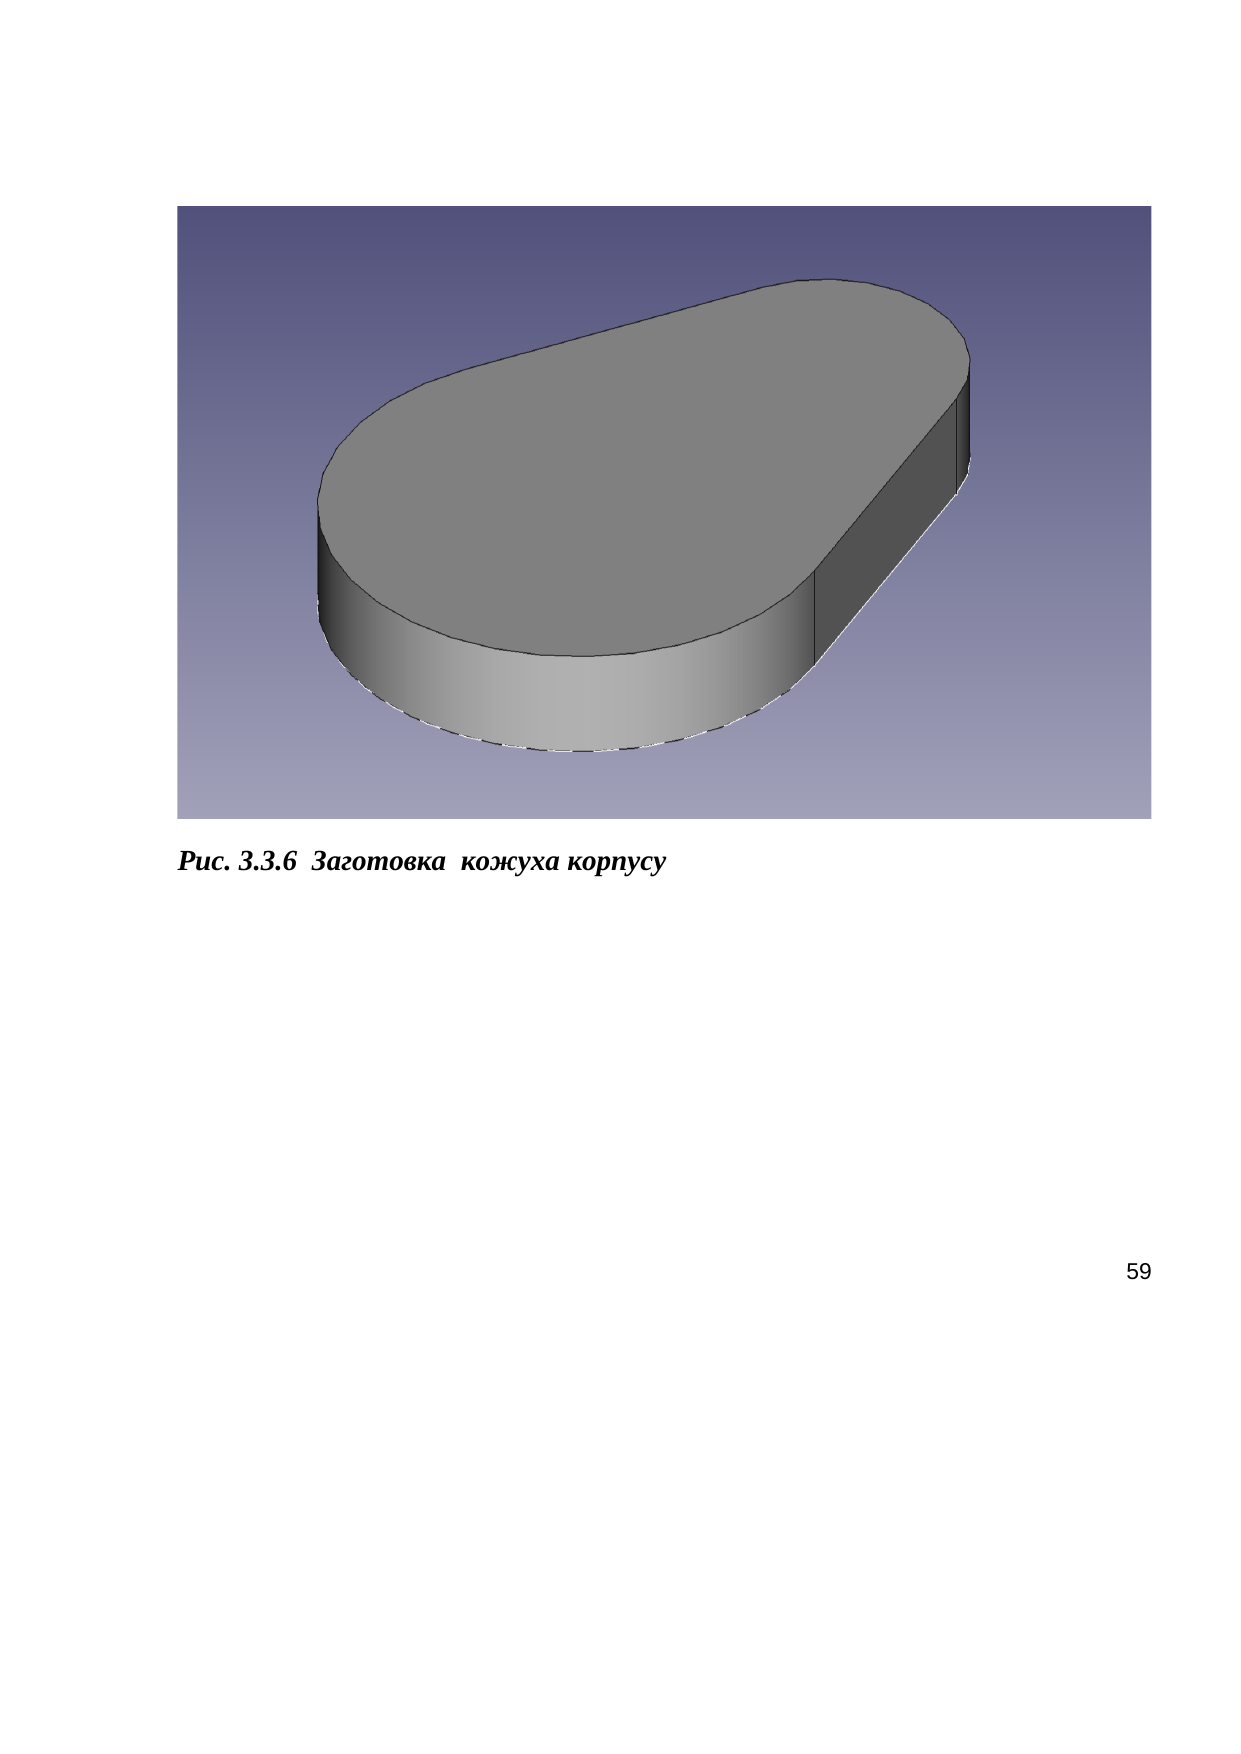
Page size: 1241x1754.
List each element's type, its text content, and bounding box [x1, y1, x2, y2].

picture [177, 206, 1152, 819]
text Рис. 3.3.6 Заготовка кожуха корпусу [177, 843, 1152, 877]
